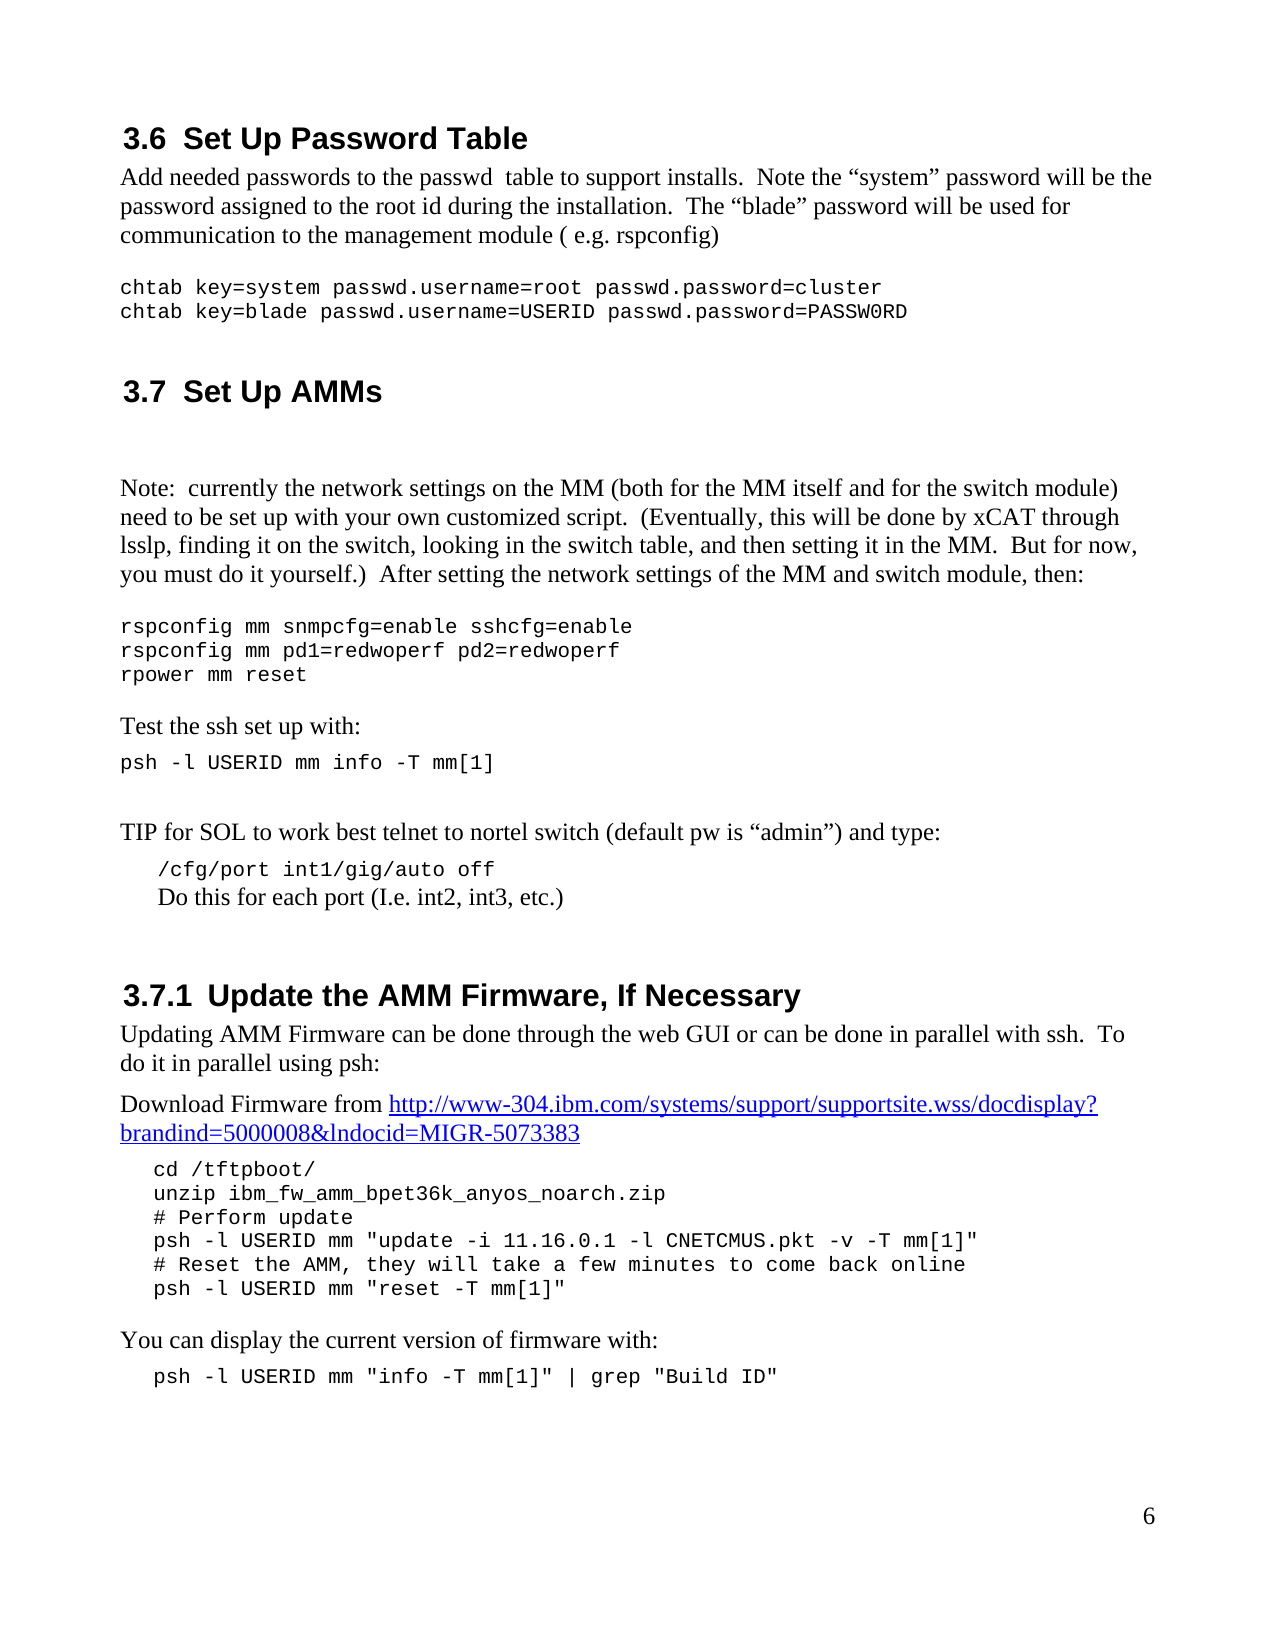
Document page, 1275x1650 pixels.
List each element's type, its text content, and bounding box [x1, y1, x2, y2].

text Add needed passwords to the passwd table to support installs. Note the “system” password will be the password assigned to the root id during the installation. The “blade” password will be used for communication to the management module ( e.g. rspconfig) [120, 162, 1155, 248]
text rpower mm reset [120, 664, 1155, 687]
text # Perform update [120, 1207, 1155, 1230]
text psh -l USERID mm "reset -T mm[1]" [120, 1278, 1155, 1301]
text # Reset the AMM, they will take a few minutes to come back online [120, 1254, 1155, 1278]
text chtab key=blade passwd.username=USERID passwd.password=PASSW0RD [120, 301, 1155, 324]
text You can display the current version of firmware with: [120, 1325, 1155, 1354]
subtitle Set Up AMMs [123, 373, 1155, 409]
text chtab key=system passwd.username=root passwd.password=cluster [120, 277, 1155, 301]
text Test the ssh set up with: [120, 711, 1155, 740]
text rspconfig mm pd1=redwoperf pd2=redwoperf [120, 640, 1155, 664]
text rspconfig mm snmpcfg=enable sshcfg=enable [120, 617, 1155, 640]
text psh -l USERID mm "info -T mm[1]" | grep "Build ID" [120, 1366, 1155, 1390]
text TIP for SOL to work best telnet to nortel switch (default pw is “admin”) and type: [120, 817, 1155, 846]
subtitle Set Up Password Table [123, 120, 1155, 156]
text /cfg/port int1/gig/auto off [157, 858, 1155, 882]
text cd /tftpboot/ [120, 1159, 1155, 1183]
text Updating AMM Firmware can be done through the web GUI or can be done in parallel with ssh. To do it in parallel using psh: [120, 1019, 1155, 1077]
text unzip ibm_fw_amm_bpet36k_anyos_noarch.zip [120, 1183, 1155, 1207]
text psh -l USERID mm info -T mm[1] [120, 752, 1155, 776]
subtitle Update the AMM Firmware, If Necessary [123, 977, 1155, 1013]
text Download Firmware from http://www-304.ibm.com/systems/support/supportsite.wss/docdisplay?brandind=5000008&lndocid=MIGR-5073383 [120, 1089, 1155, 1147]
text Note: currently the network settings on the MM (both for the MM itself and for the switch module) need to be set up with your own customized script. (Eventually, this will be done by xCAT through lsslp, finding it on the switch, looking in the switch table, and then setting it in the MM. But for now, you must do it yourself.) After setting the network settings of the MM and switch module, then: [120, 473, 1155, 588]
text Do this for each port (I.e. int2, int3, etc.) [157, 882, 1155, 911]
text psh -l USERID mm "update -i 11.16.0.1 -l CNETCMUS.pkt -v -T mm[1]" [120, 1230, 1155, 1254]
